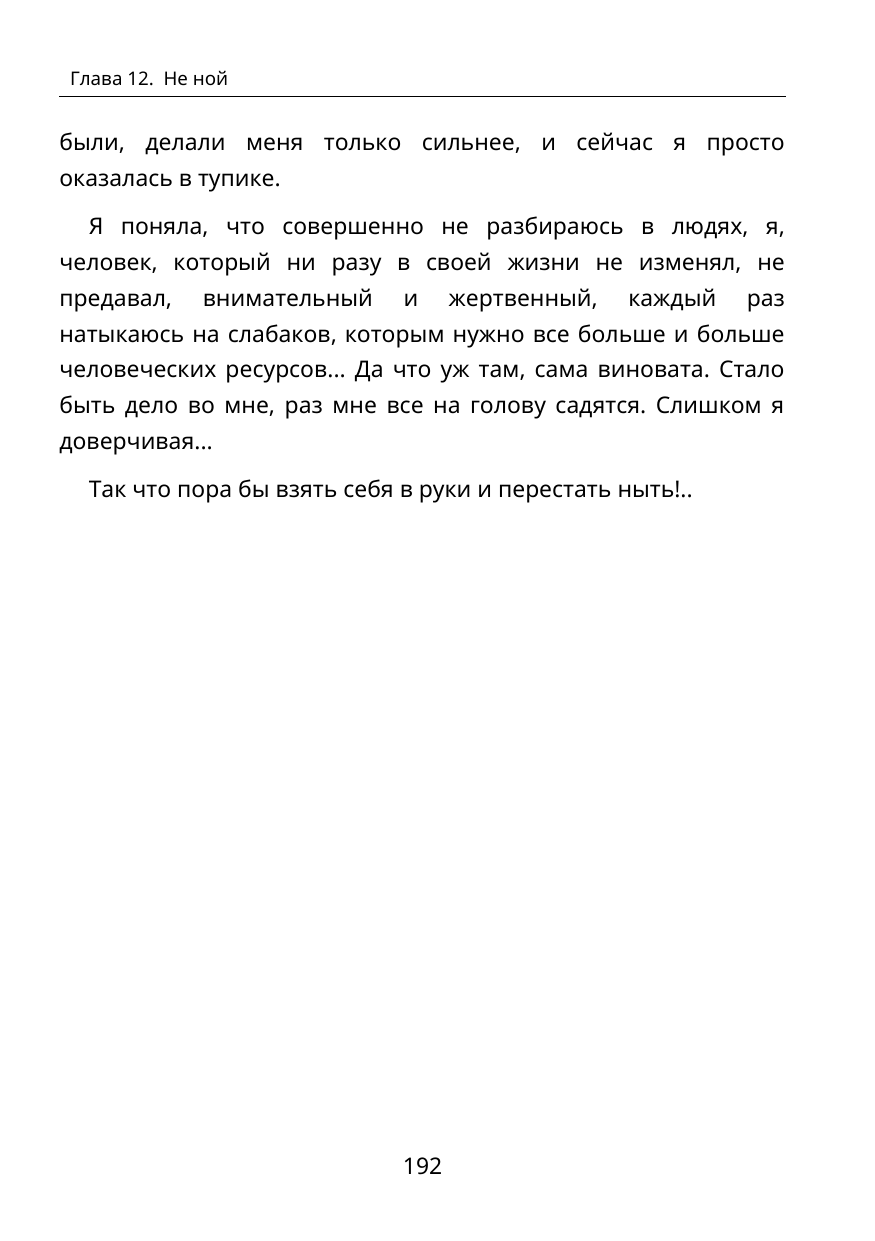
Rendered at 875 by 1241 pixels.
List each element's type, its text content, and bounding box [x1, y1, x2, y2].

text были, делали меня только сильнее, и сейчас я просто оказалась в тупике. [59, 126, 786, 193]
text Так что пора бы взять себя в руки и перестать ныть!.. [59, 473, 786, 504]
text Я поняла, что совершенно не разбираюсь в людях, я, человек, который ни разу в своей жизни не изменял, не предавал, внимательный и жертвенный, каждый раз натыкаюсь на слабаков, которым нужно все больше и больше человеческих ресурсов... Да что уж там, сама виновата. Стало быть дело во мне, раз мне все на голову садятся. Слишком я доверчивая... [59, 210, 786, 457]
